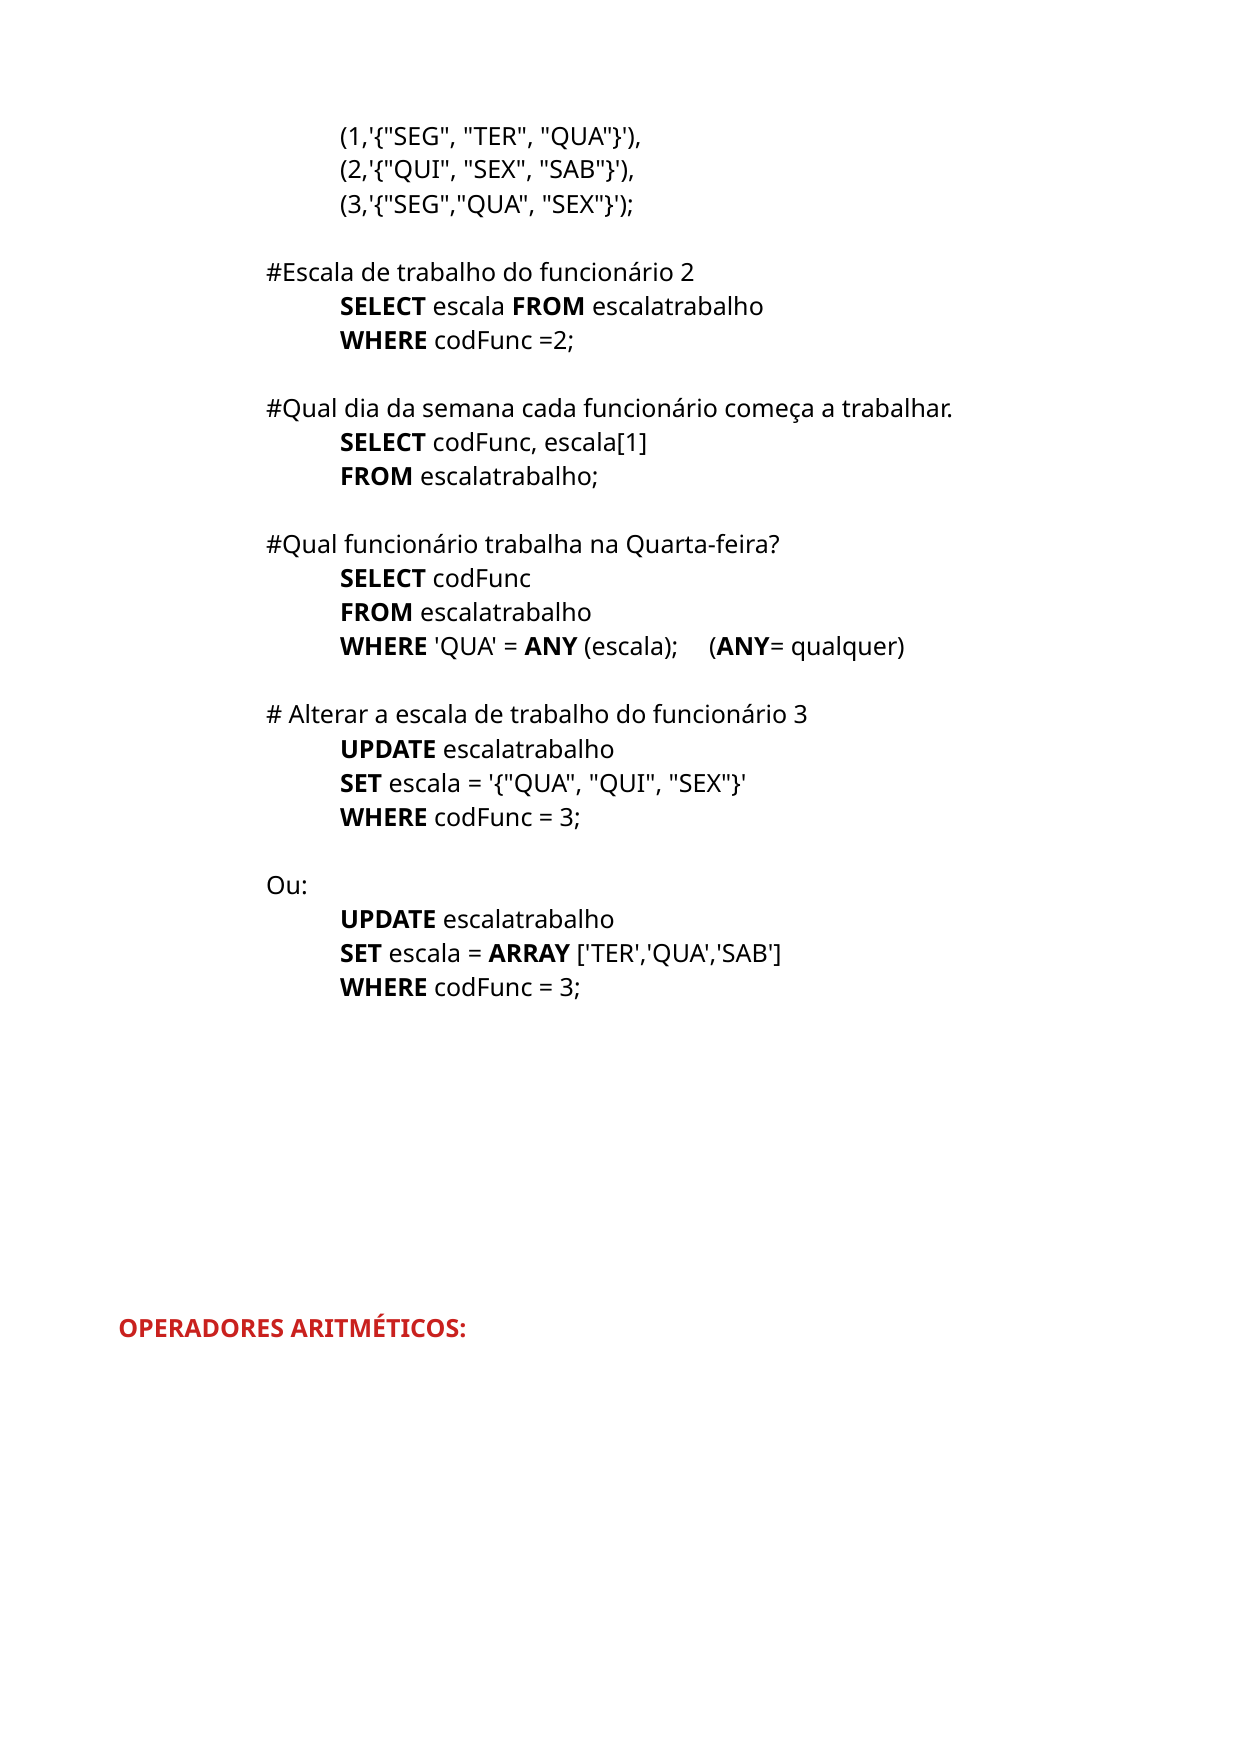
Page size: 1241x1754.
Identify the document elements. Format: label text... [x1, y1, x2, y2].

text UPDATE escalatrabalho [118, 902, 1122, 936]
text (3,'{"SEG","QUA", "SEX"}'); [118, 186, 1122, 220]
text OPERADORES ARITMÉTICOS: [118, 1310, 1122, 1344]
text # Alterar a escala de trabalho do funcionário 3 [118, 697, 1122, 731]
text (2,'{"QUI", "SEX", "SAB"}'), [118, 152, 1122, 186]
text #Qual funcionário trabalha na Quarta-feira? [118, 527, 1122, 561]
text Ou: [118, 867, 1122, 902]
text SELECT escala FROM escalatrabalho [118, 288, 1122, 322]
text SELECT codFunc [118, 561, 1122, 595]
text (1,'{"SEG", "TER", "QUA"}'), [118, 118, 1122, 152]
text FROM escalatrabalho [118, 595, 1122, 629]
text WHERE codFunc = 3; [118, 970, 1122, 1004]
text #Qual dia da semana cada funcionário começa a trabalhar. [118, 391, 1122, 425]
text SET escala = '{"QUA", "QUI", "SEX"}' [118, 765, 1122, 799]
text UPDATE escalatrabalho [118, 731, 1122, 765]
text FROM escalatrabalho; [118, 459, 1122, 493]
text SET escala = ARRAY ['TER','QUA','SAB'] [118, 936, 1122, 970]
text WHERE 'QUA' = ANY (escala); (ANY= qualquer) [118, 629, 1122, 663]
text WHERE codFunc = 3; [118, 799, 1122, 833]
text #Escala de trabalho do funcionário 2 [118, 254, 1122, 288]
text WHERE codFunc =2; [118, 322, 1122, 357]
text SELECT codFunc, escala[1] [118, 425, 1122, 459]
